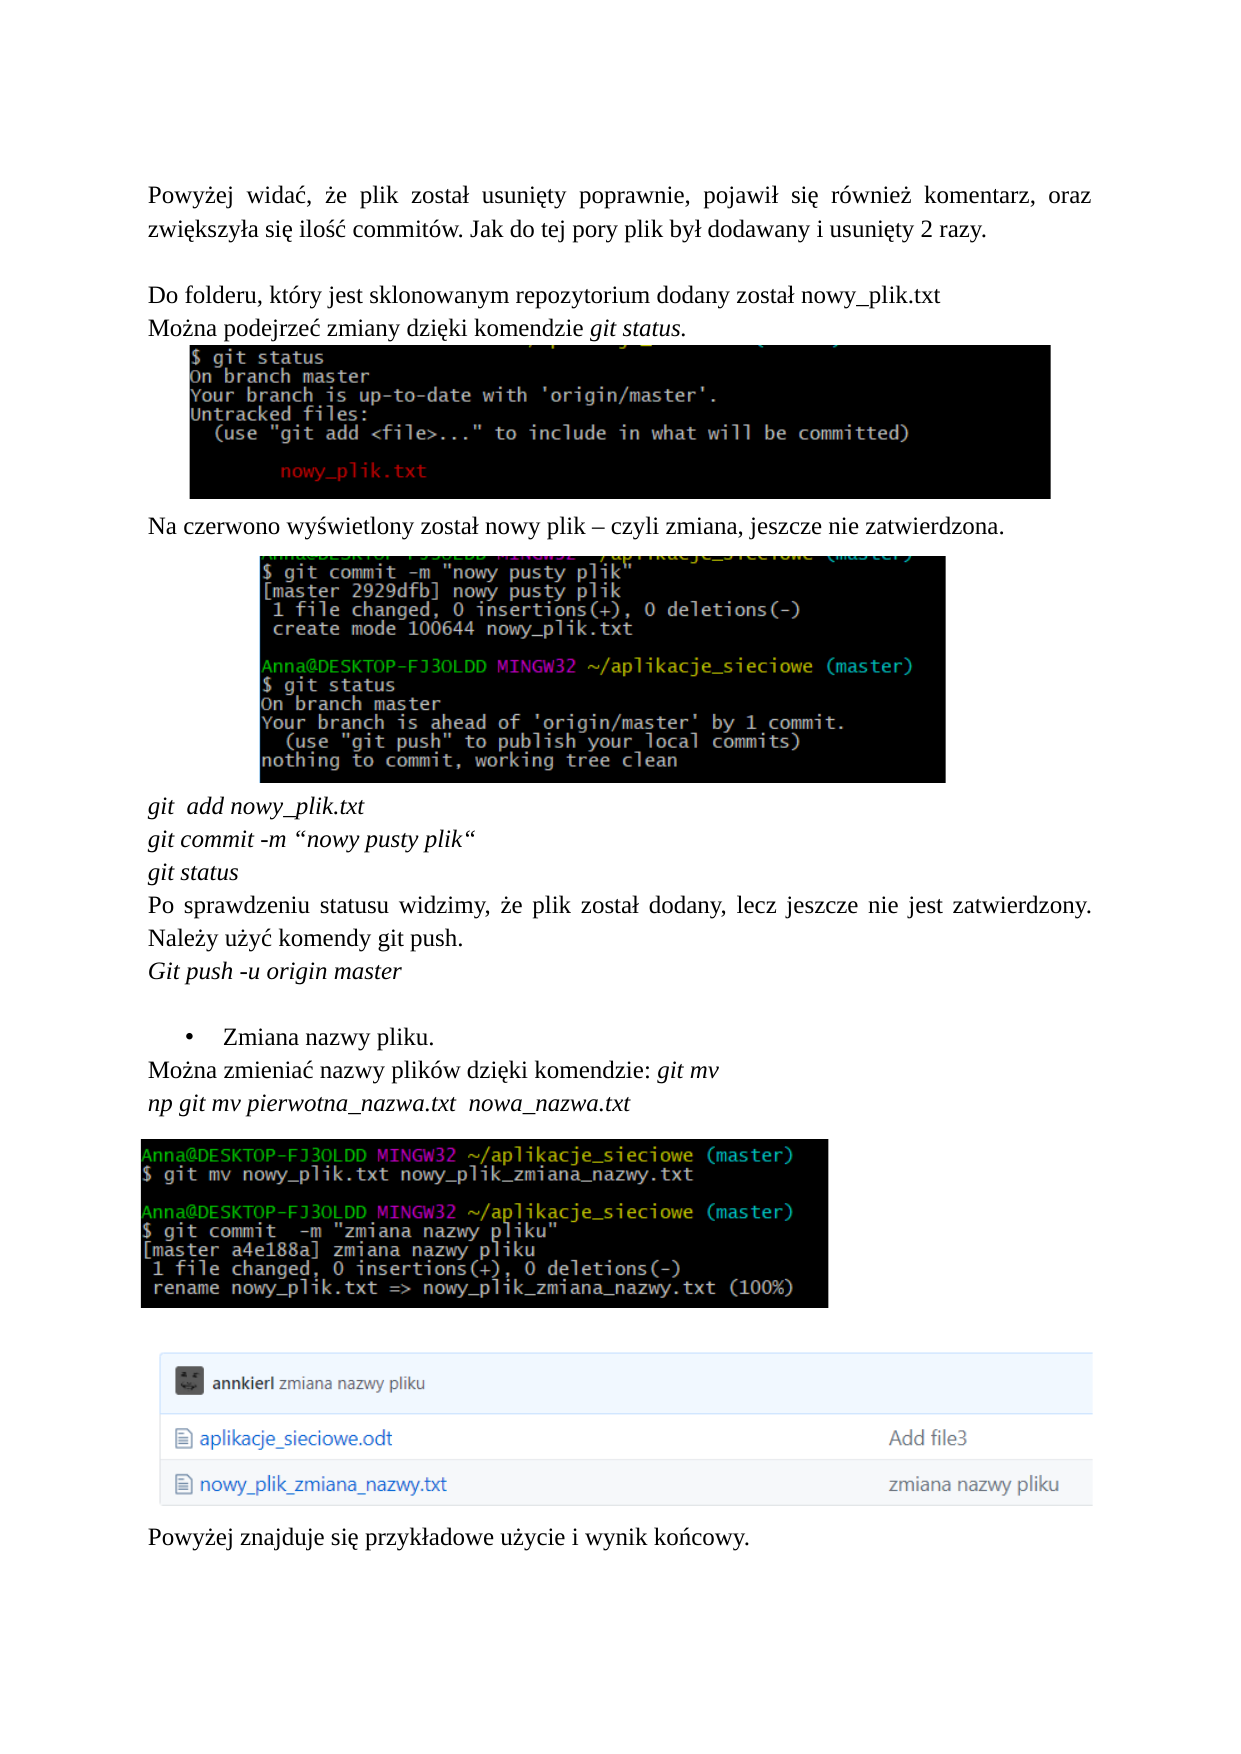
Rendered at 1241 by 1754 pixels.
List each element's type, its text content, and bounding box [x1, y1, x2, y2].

text Można podejrzeć zmiany dzięki komendzie git status. [148, 313, 1093, 341]
text git commit -m “nowy pusty plik“ [148, 824, 1093, 853]
text git status [148, 857, 1093, 886]
text Można zmieniać nazwy plików dzięki komendzie: git mv [148, 1055, 1093, 1084]
text Git push -u origin master [148, 956, 1093, 985]
text Powyżej widać, że plik został usunięty poprawnie, pojawił się również komentarz, oraz zwiększyła się ilość commitów. Jak do tej pory plik był dodawany i usunięty 2 razy. [148, 181, 1093, 242]
text Po sprawdzeniu statusu widzimy, że plik został dodany, lecz jeszcze nie jest zatwierdzony. Należy użyć komendy git push. [148, 890, 1093, 952]
picture [147, 1348, 1093, 1514]
picture [140, 1139, 829, 1308]
picture [189, 345, 1051, 499]
text git add nowy_plik.txt [148, 544, 1093, 820]
picture [259, 556, 946, 783]
text Powyżej znajduje się przykładowe użycie i wynik końcowy. [148, 1514, 1093, 1551]
text Na czerwono wyświetlony został nowy plik – czyli zmiana, jeszcze nie zatwierdzona. [148, 511, 1093, 539]
list Zmiana nazwy pliku. [185, 1022, 1093, 1051]
text np git mv pierwotna_nazwa.txt nowa_nazwa.txt [148, 1088, 1093, 1117]
text Do folderu, który jest sklonowanym repozytorium dodany został nowy_plik.txt [148, 280, 1093, 308]
